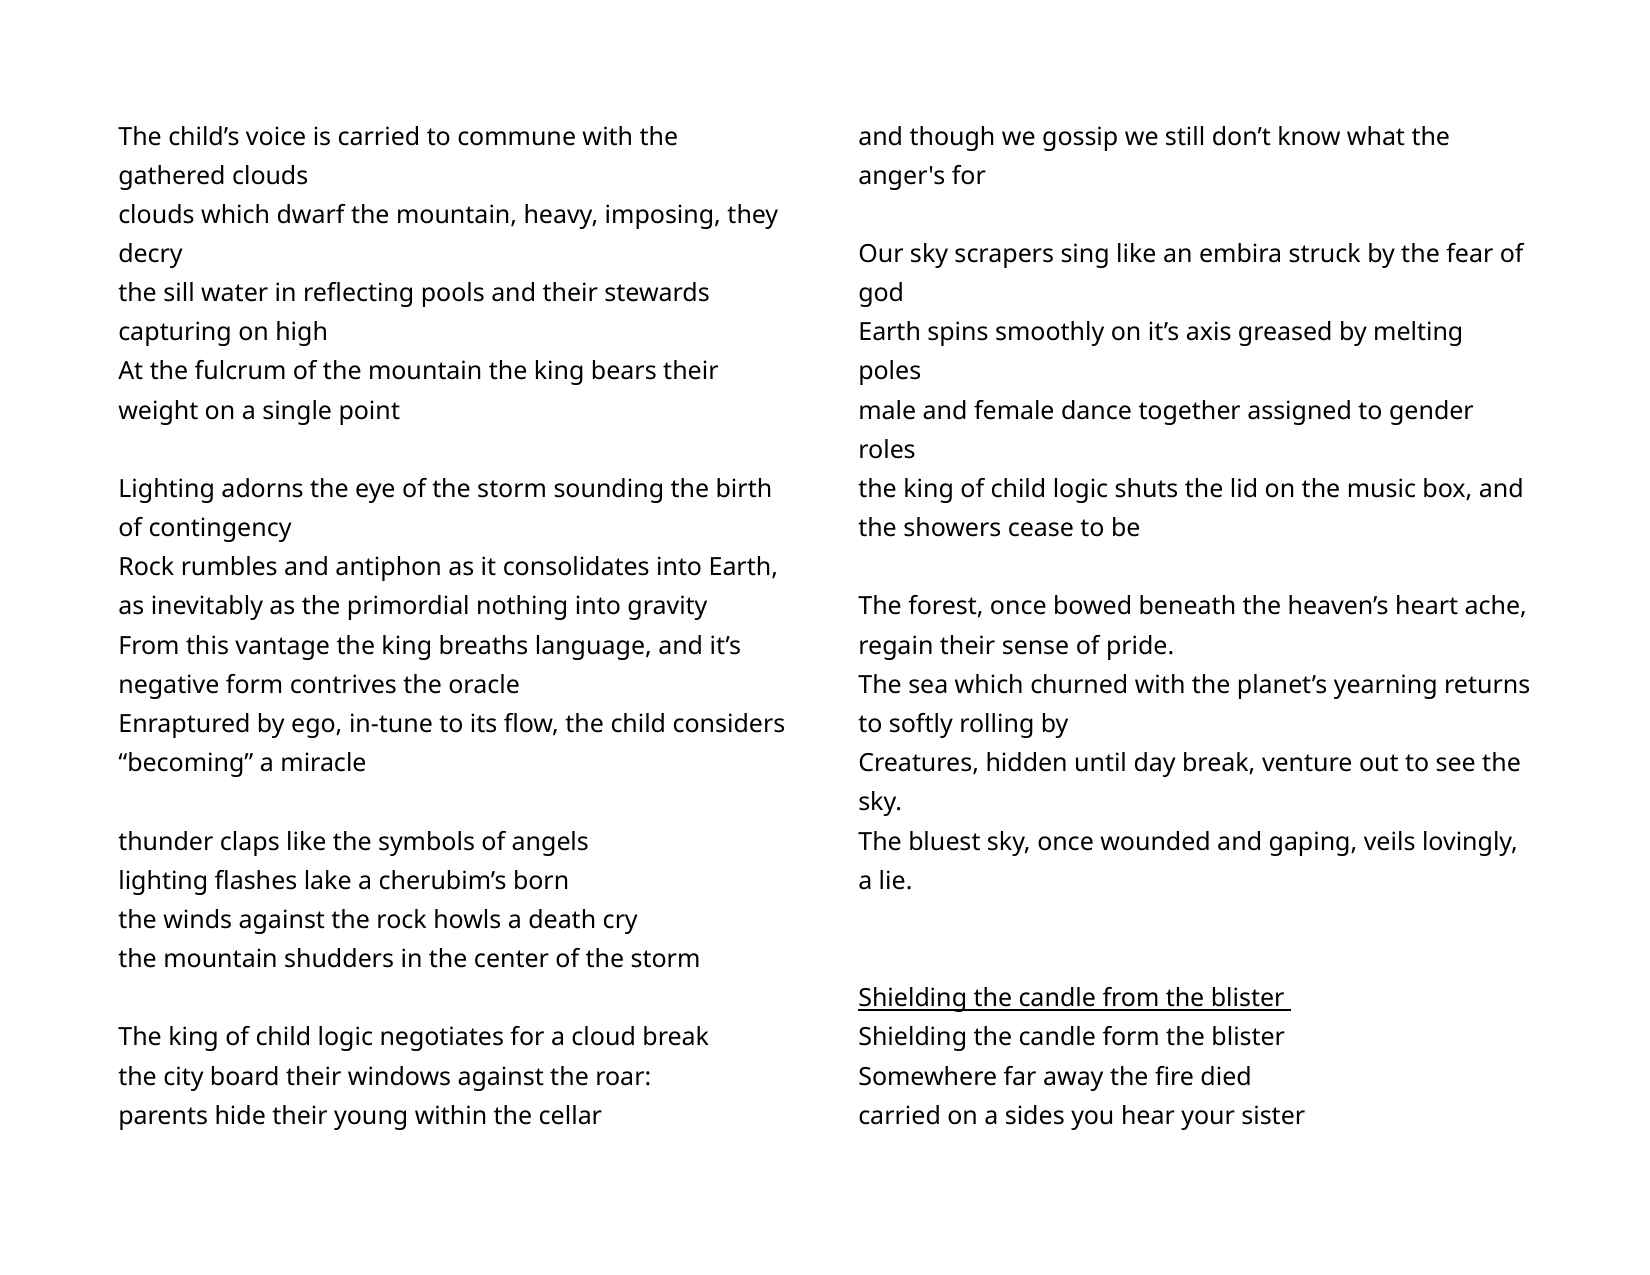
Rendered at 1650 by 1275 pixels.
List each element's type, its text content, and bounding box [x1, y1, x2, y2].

text the mountain shudders in the center of the storm [118, 941, 792, 975]
text Lighting adorns the eye of the storm sounding the birth of contingency [118, 471, 792, 544]
text Our sky scrapers sing like an embira struck by the fear of god [858, 236, 1532, 309]
text At the fulcrum of the mountain the king bears their weight on a single point [118, 353, 792, 426]
text carried on a sides you hear your sister [858, 1097, 1532, 1131]
text parents hide their young within the cellar [118, 1097, 792, 1131]
text the king of child logic shuts the lid on the music box, and the showers cease to be [858, 471, 1532, 544]
text the sill water in reflecting pools and their stewards capturing on high [118, 275, 792, 348]
text The child’s voice is carried to commune with the gathered clouds [118, 118, 792, 191]
text Rock rumbles and antiphon as it consolidates into Earth, as inevitably as the primordial nothing into gravity [118, 549, 792, 622]
text The king of child logic negotiates for a cloud break [118, 1019, 792, 1053]
text the winds against the rock howls a death cry [118, 901, 792, 936]
text Shielding the candle form the blister [858, 1019, 1532, 1053]
text lighting flashes lake a cherubim’s born [118, 862, 792, 896]
text Earth spins smoothly on it’s axis greased by melting poles [858, 314, 1532, 387]
text the city board their windows against the roar: [118, 1058, 792, 1092]
text Somewhere far away the fire died [858, 1058, 1532, 1092]
text Shielding the candle from the blister [858, 980, 1532, 1014]
text The bluest sky, once wounded and gaping, veils lovingly, a lie. [858, 823, 1532, 896]
text male and female dance together assigned to gender roles [858, 392, 1532, 466]
text The sea which churned with the planet’s yearning returns to softly rolling by [858, 666, 1532, 740]
text and though we gossip we still don’t know what the anger's for [858, 118, 1532, 191]
text Enraptured by ego, in-tune to its flow, the child considers “becoming” a miracle [118, 706, 792, 779]
text thunder claps like the symbols of angels [118, 823, 792, 857]
text Creatures, hidden until day break, venture out to see the sky. [858, 745, 1532, 818]
text From this vantage the king breaths language, and it’s negative form contrives the oracle [118, 627, 792, 701]
text clouds which dwarf the mountain, heavy, imposing, they decry [118, 196, 792, 270]
text The forest, once bowed beneath the heaven’s heart ache, regain their sense of pride. [858, 588, 1532, 661]
